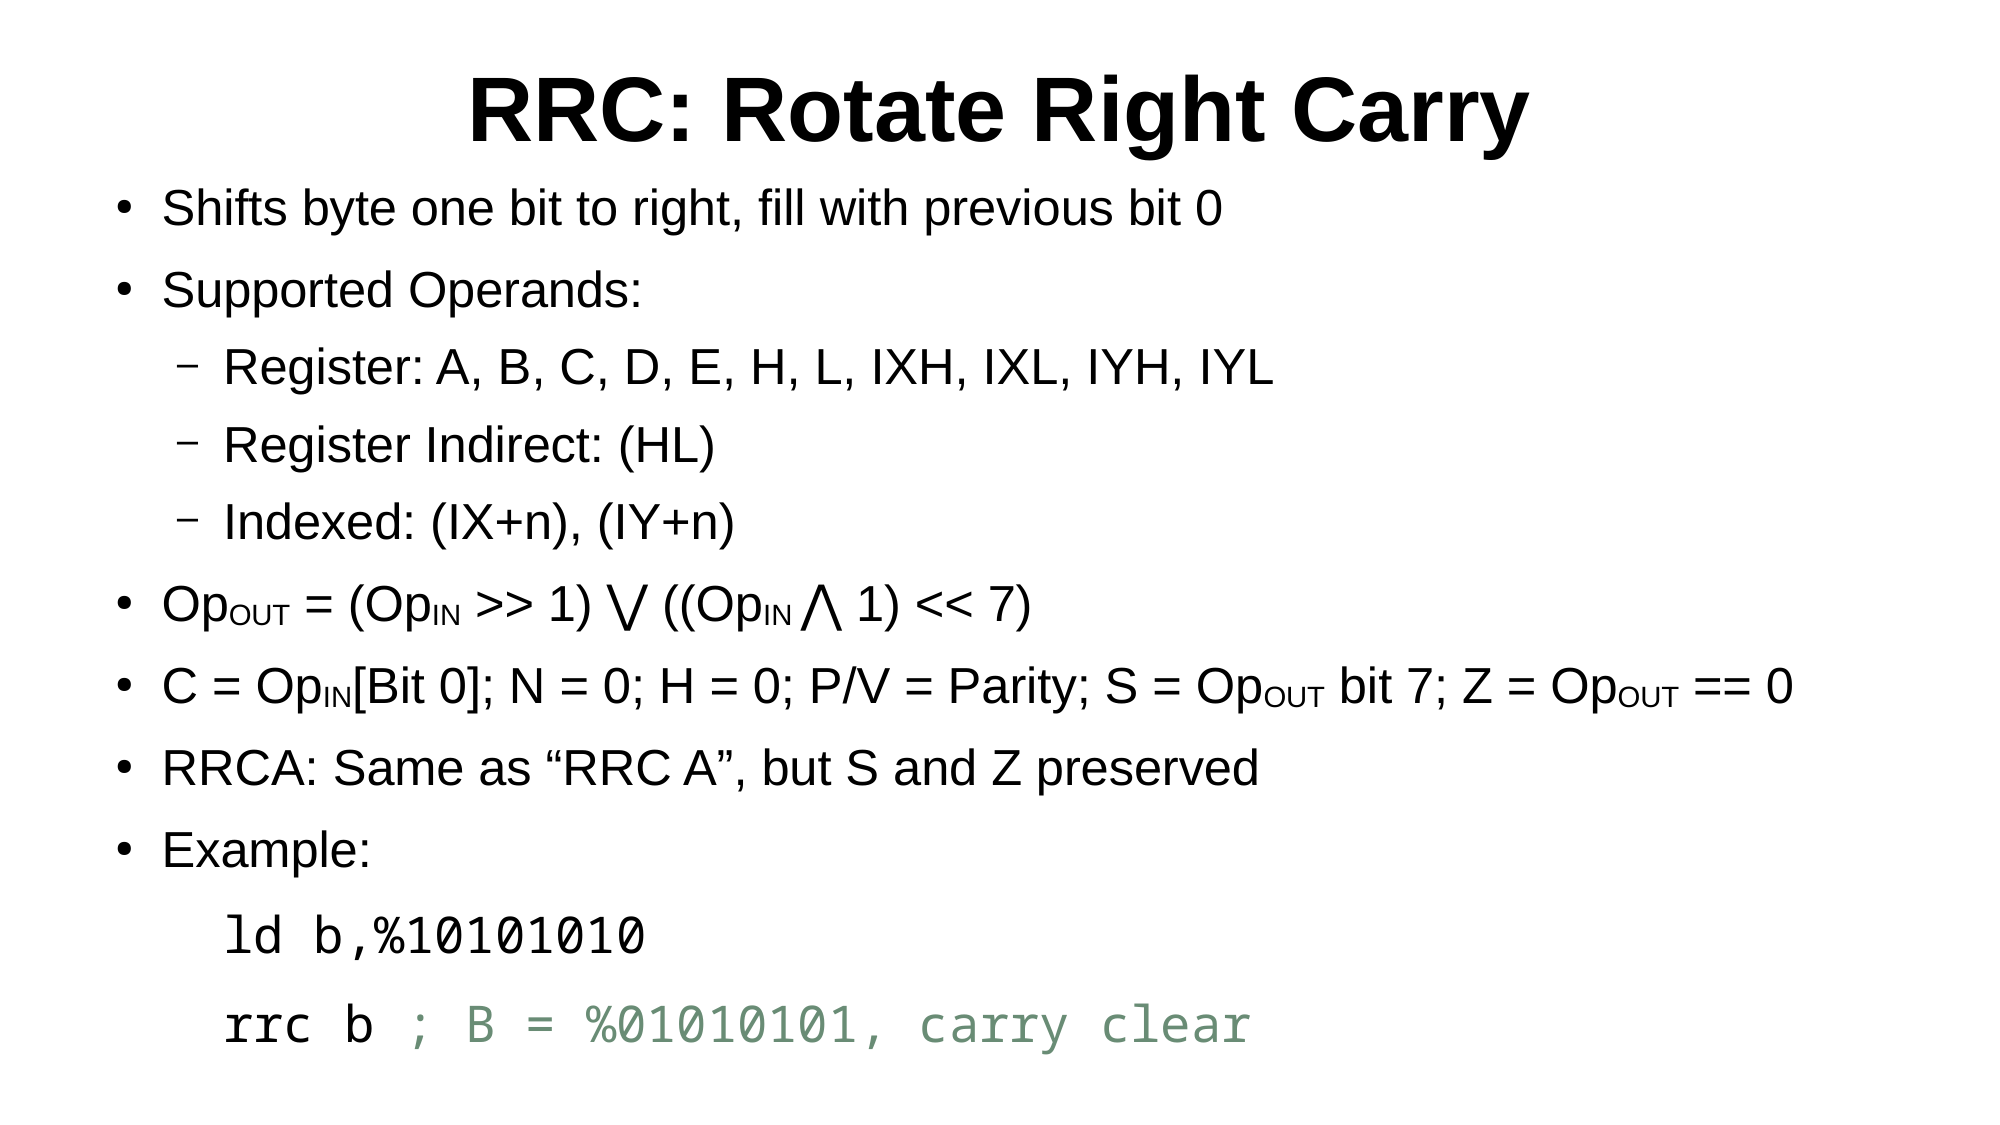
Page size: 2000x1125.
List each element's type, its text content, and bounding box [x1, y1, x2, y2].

title RRC: Rotate Right Carry [137, 0, 1862, 179]
list Shifts byte one bit to right, fill with previous bit 0 Supported Operands: Register: A, B, C, D, E, H, L, IXH, IXL, IYH, IYL Register Indirect: (HL) Indexed: (IX+n), (IY+n) OpOUT = (OpIN >> 1) ⋁ ((OpIN ⋀ 1) << 7) C = OpIN[Bit 0]; N = 0; H = 0; P/V = Parity; S = OpOUT bit 7; Z = OpOUT == 0 RRCA: Same as “RRC A”, but S and Z preserved Example: ld b,%10101010 rrc b ; B = %01010101, carry clear [99, 179, 1935, 1060]
